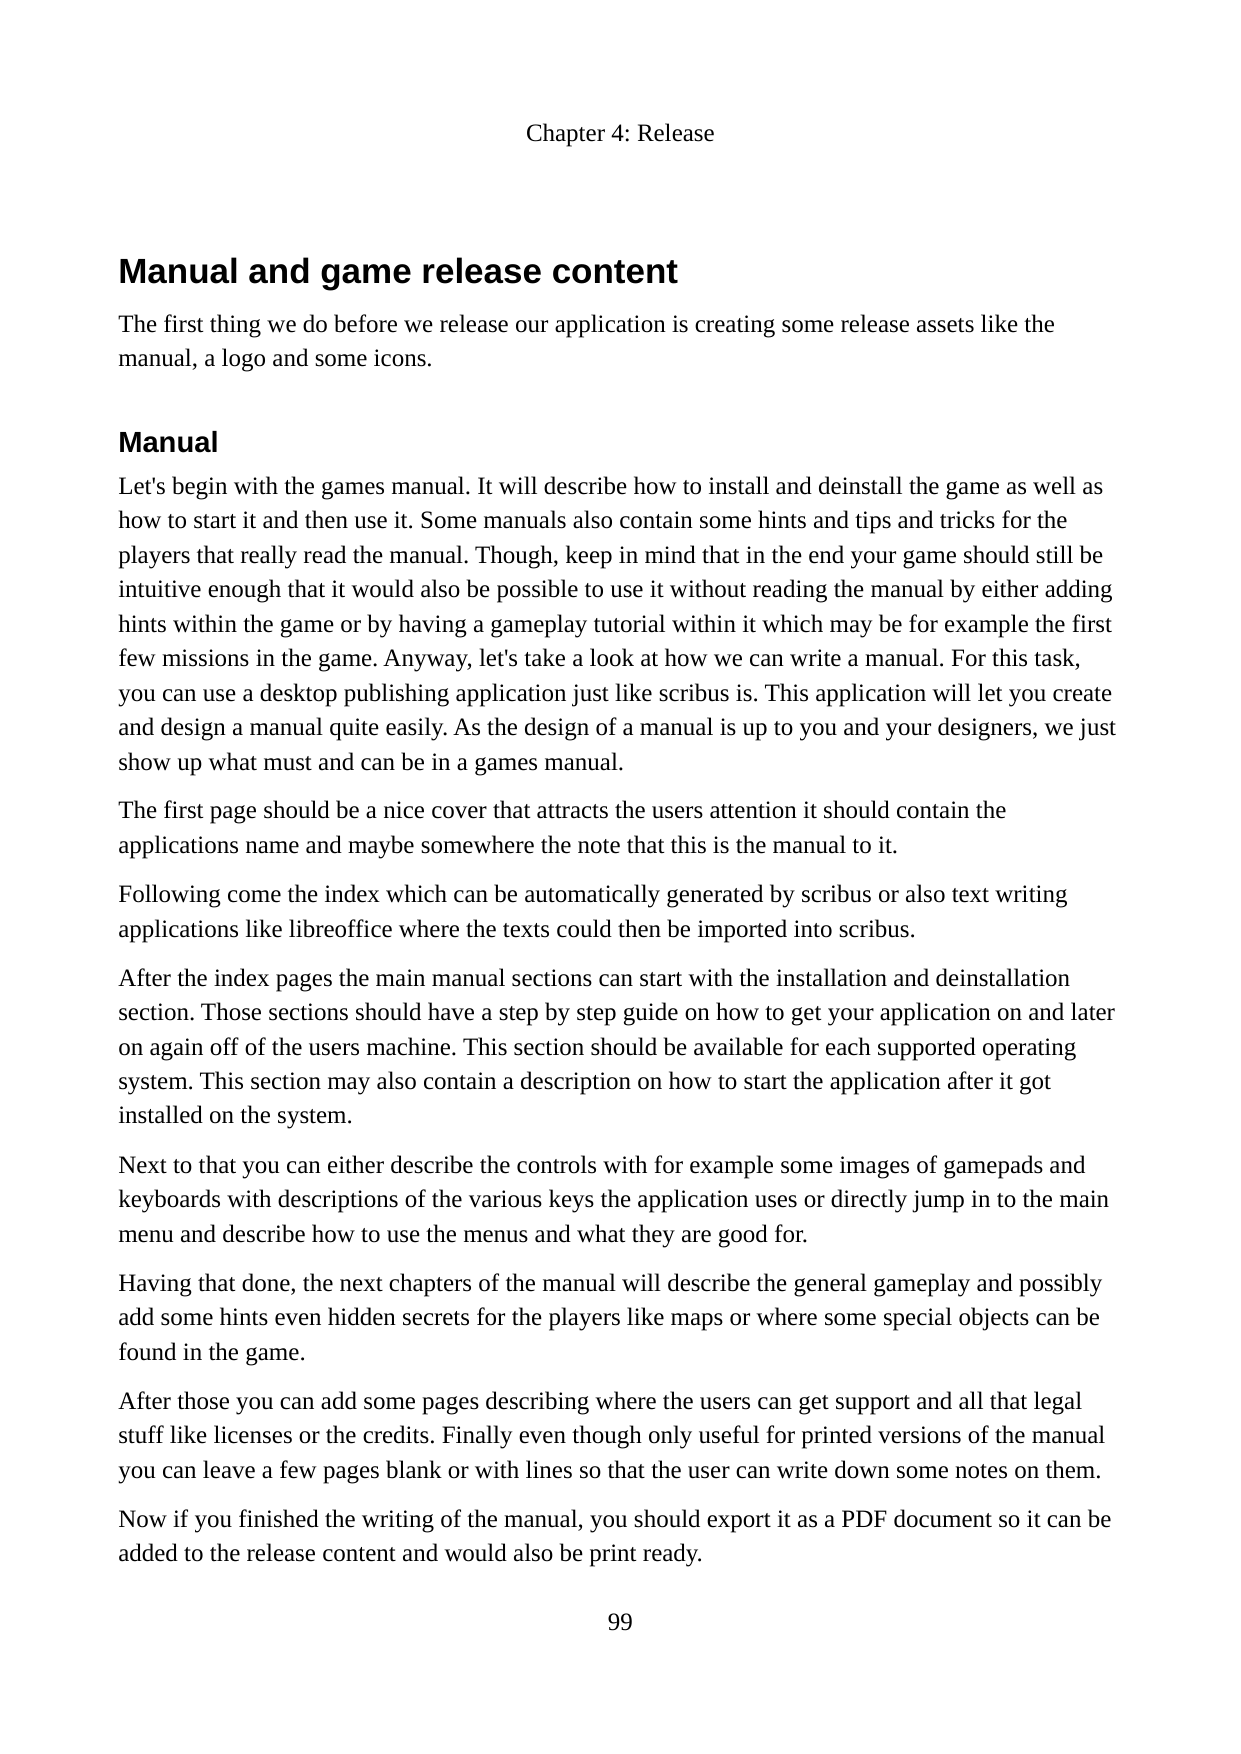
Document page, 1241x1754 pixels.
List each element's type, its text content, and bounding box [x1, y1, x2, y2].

text Let's begin with the games manual. It will describe how to install and deinstall the game as well as how to start it and then use it. Some manuals also contain some hints and tips and tricks for the players that really read the manual. Though, keep in mind that in the end your game should still be intuitive enough that it would also be possible to use it without reading the manual by either adding hints within the game or by having a gameplay tutorial within it which may be for example the first few missions in the game. Anyway, let's take a look at how we can write a manual. For this task, you can use a desktop publishing application just like scribus is. This application will let you create and design a manual quite easily. As the design of a manual is up to you and your designers, we just show up what must and can be in a games manual. [118, 471, 1122, 775]
text Now if you finished the writing of the manual, you should export it as a PDF document so it can be added to the release content and would also be print ready. [118, 1504, 1122, 1567]
text Next to that you can either describe the controls with for example some images of gamepads and keyboards with descriptions of the various keys the application uses or directly jump in to the main menu and describe how to use the menus and what they are good for. [118, 1150, 1122, 1247]
subtitle Manual and game release content [118, 250, 1122, 290]
subtitle Manual [118, 425, 1122, 458]
text Having that done, the next chapters of the manual will describe the general gameplay and possibly add some hints even hidden secrets for the players like maps or where some special objects can be found in the game. [118, 1268, 1122, 1365]
text Following come the index which can be automatically generated by scribus or also text writing applications like libreoffice where the texts could then be imported into scribus. [118, 879, 1122, 942]
text The first page should be a nice cover that attracts the users attention it should contain the applications name and maybe somewhere the note that this is the manual to it. [118, 796, 1122, 859]
text The first thing we do before we release our application is creating some release assets like the manual, a logo and some icons. [118, 309, 1122, 372]
text After those you can add some pages describing where the users can get support and all that legal stuff like licenses or the credits. Finally even though only useful for printed versions of the manual you can leave a few pages blank or with lines so that the user can write down some notes on them. [118, 1386, 1122, 1483]
text After the index pages the main manual sections can start with the installation and deinstallation section. Those sections should have a step by step guide on how to get your application on and later on again off of the users machine. This section should be available for each supported operating system. This section may also contain a description on how to start the application after it got installed on the system. [118, 963, 1122, 1129]
